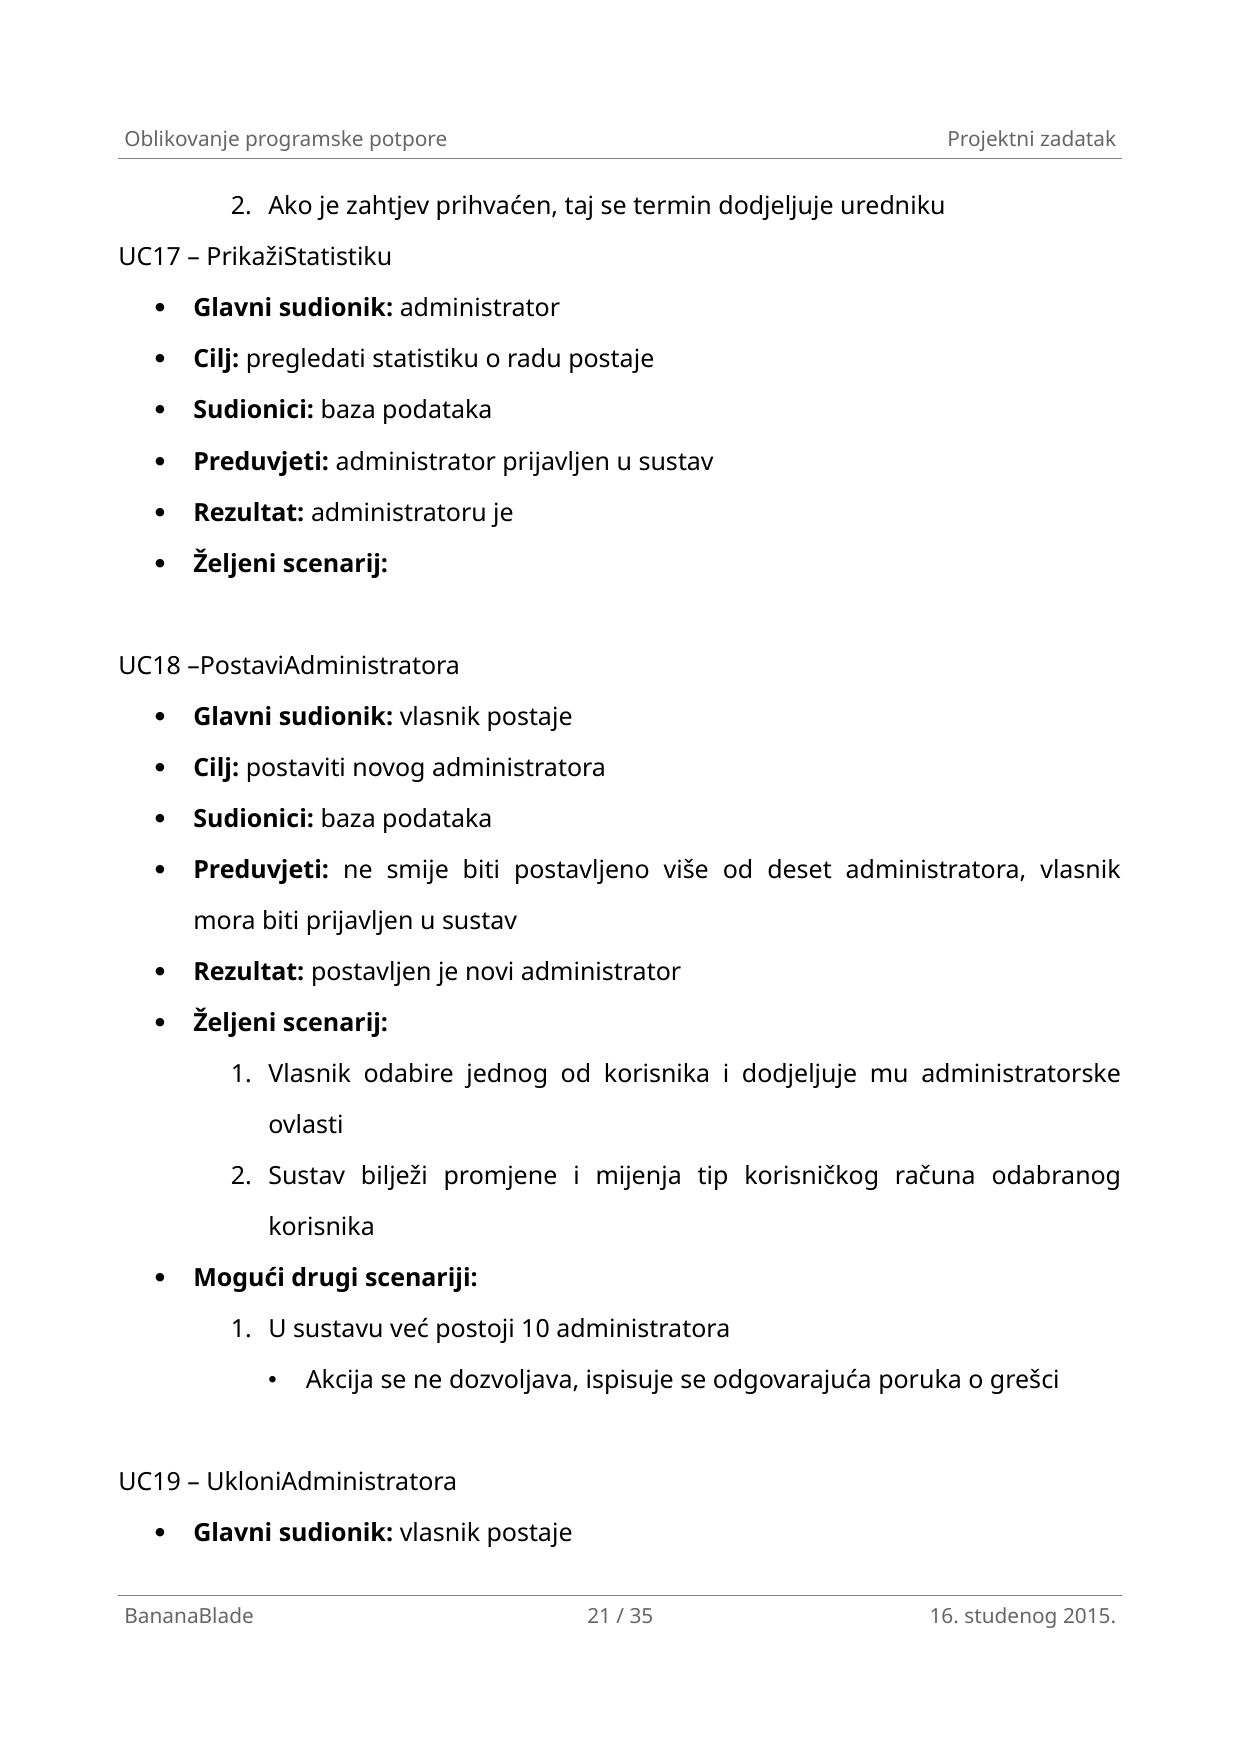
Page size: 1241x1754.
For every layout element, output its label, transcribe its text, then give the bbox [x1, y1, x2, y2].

list Rezultat: postavljen je novi administrator [156, 954, 1122, 988]
list Cilj: pregledati statistiku o radu postaje [156, 341, 1122, 375]
list Preduvjeti: ne smije biti postavljeno više od deset administratora, vlasnik mora biti prijavljen u sustav [156, 852, 1122, 937]
list Sudionici: baza podataka [156, 801, 1122, 834]
list Glavni sudionik: vlasnik postaje [156, 1515, 1122, 1549]
list Željeni scenarij: [156, 545, 1122, 579]
text UC19 – UkloniAdministratora [118, 1464, 1122, 1498]
list Željeni scenarij: [156, 1005, 1122, 1039]
list Ako je zahtjev prihvaćen, taj se termin dodjeljuje uredniku [231, 188, 1122, 222]
list Sustav bilježi promjene i mijenja tip korisničkog računa odabranog korisnika [231, 1158, 1122, 1243]
list Mogući drugi scenariji: [156, 1260, 1122, 1294]
list Cilj: postaviti novog administratora [156, 749, 1122, 783]
list Preduvjeti: administrator prijavljen u sustav [156, 443, 1122, 477]
list U sustavu već postoji 10 administratora [231, 1311, 1122, 1345]
list Vlasnik odabire jednog od korisnika i dodjeljuje mu administratorske ovlasti [231, 1056, 1122, 1141]
text UC17 – PrikažiStatistiku [118, 239, 1122, 273]
list Rezultat: administratoru je [156, 494, 1122, 528]
text UC18 –PostaviAdministratora [118, 647, 1122, 681]
list Sudionici: baza podataka [156, 392, 1122, 426]
list Akcija se ne dozvoljava, ispisuje se odgovarajuća poruka o grešci [268, 1362, 1122, 1396]
list Glavni sudionik: administrator [156, 290, 1122, 324]
list Glavni sudionik: vlasnik postaje [156, 698, 1122, 732]
